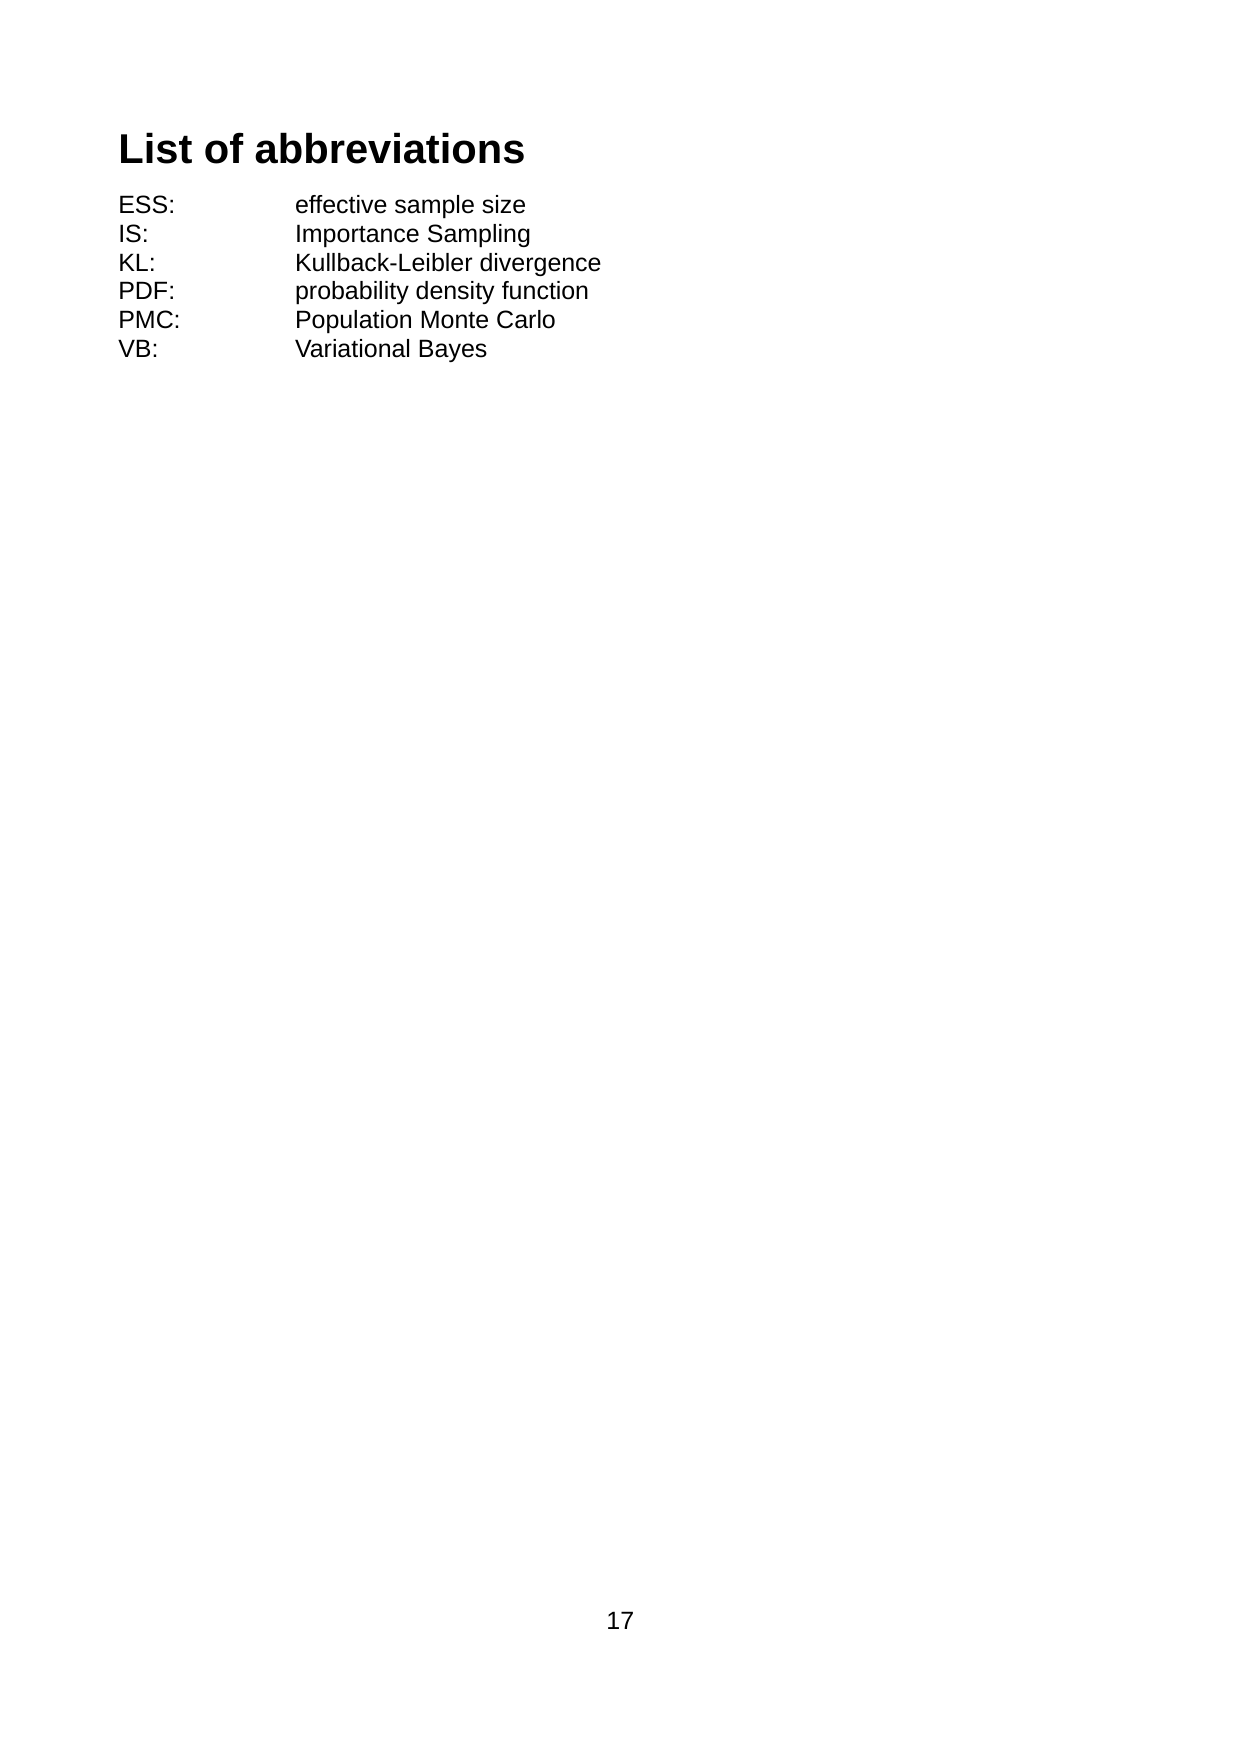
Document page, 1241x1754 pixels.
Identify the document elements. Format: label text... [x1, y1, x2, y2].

text ESS: effective sample size [118, 190, 1122, 219]
text VB: Variational Bayes [118, 334, 1122, 363]
text PMC: Population Monte Carlo [118, 305, 1122, 334]
text List of abbreviations [118, 124, 1122, 172]
text PDF: probability density function [118, 276, 1122, 305]
text KL: Kullback-Leibler divergence [118, 248, 1122, 276]
text IS: Importance Sampling [118, 219, 1122, 248]
